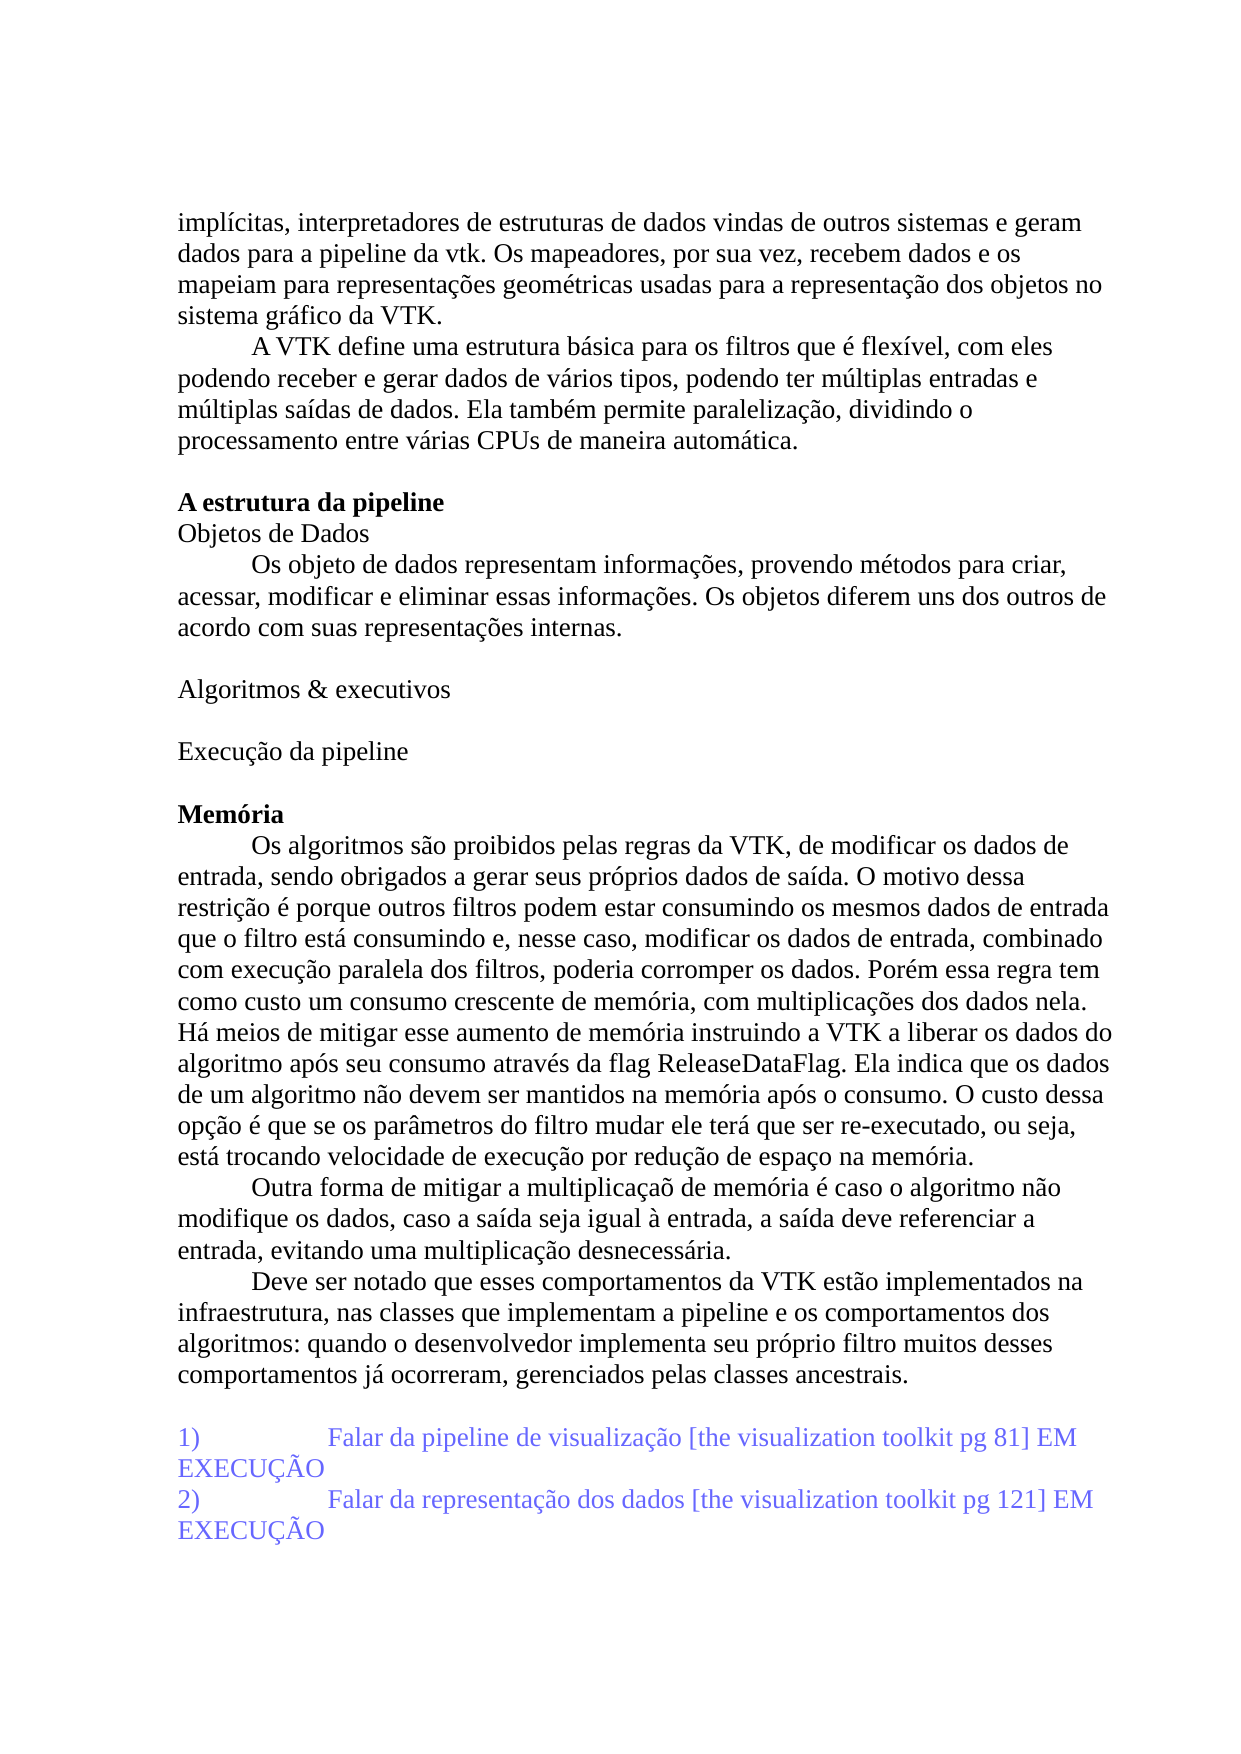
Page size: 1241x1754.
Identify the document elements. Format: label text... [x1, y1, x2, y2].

text Os algoritmos são proibidos pelas regras da VTK, de modificar os dados de entrada, sendo obrigados a gerar seus próprios dados de saída. O motivo dessa restrição é porque outros filtros podem estar consumindo os mesmos dados de entrada que o filtro está consumindo e, nesse caso, modificar os dados de entrada, combinado com execução paralela dos filtros, poderia corromper os dados. Porém essa regra tem como custo um consumo crescente de memória, com multiplicações dos dados nela. Há meios de mitigar esse aumento de memória instruindo a VTK a liberar os dados do algoritmo após seu consumo através da flag ReleaseDataFlag. Ela indica que os dados de um algoritmo não devem ser mantidos na memória após o consumo. O custo dessa opção é que se os parâmetros do filtro mudar ele terá que ser re-executado, ou seja, está trocando velocidade de execução por redução de espaço na memória. [177, 829, 1122, 1171]
text Deve ser notado que esses comportamentos da VTK estão implementados na infraestrutura, nas classes que implementam a pipeline e os comportamentos dos algoritmos: quando o desenvolvedor implementa seu próprio filtro muitos desses comportamentos já ocorreram, gerenciados pelas classes ancestrais. [177, 1265, 1122, 1389]
list Falar da representação dos dados [the visualization toolkit pg 121] EM EXECUÇÃO [177, 1483, 1122, 1545]
text Memória [177, 798, 1122, 829]
text Objetos de Dados [177, 517, 1122, 548]
text implícitas, interpretadores de estruturas de dados vindas de outros sistemas e geram dados para a pipeline da vtk. Os mapeadores, por sua vez, recebem dados e os mapeiam para representações geométricas usadas para a representação dos objetos no sistema gráfico da VTK. [177, 206, 1122, 331]
text A VTK define uma estrutura básica para os filtros que é flexível, com eles podendo receber e gerar dados de vários tipos, podendo ter múltiplas entradas e múltiplas saídas de dados. Ela também permite paralelização, dividindo o processamento entre várias CPUs de maneira automática. [177, 331, 1122, 455]
text Algoritmos & executivos [177, 673, 1122, 704]
text Execução da pipeline [177, 735, 1122, 767]
text Outra forma de mitigar a multiplicaçaõ de memória é caso o algoritmo não modifique os dados, caso a saída seja igual à entrada, a saída deve referenciar a entrada, evitando uma multiplicação desnecessária. [177, 1171, 1122, 1265]
list Falar da pipeline de visualização [the visualization toolkit pg 81] EM EXECUÇÃO [177, 1421, 1122, 1483]
text A estrutura da pipeline [177, 486, 1122, 517]
text Os objeto de dados representam informações, provendo métodos para criar, acessar, modificar e eliminar essas informações. Os objetos diferem uns dos outros de acordo com suas representações internas. [177, 548, 1122, 642]
